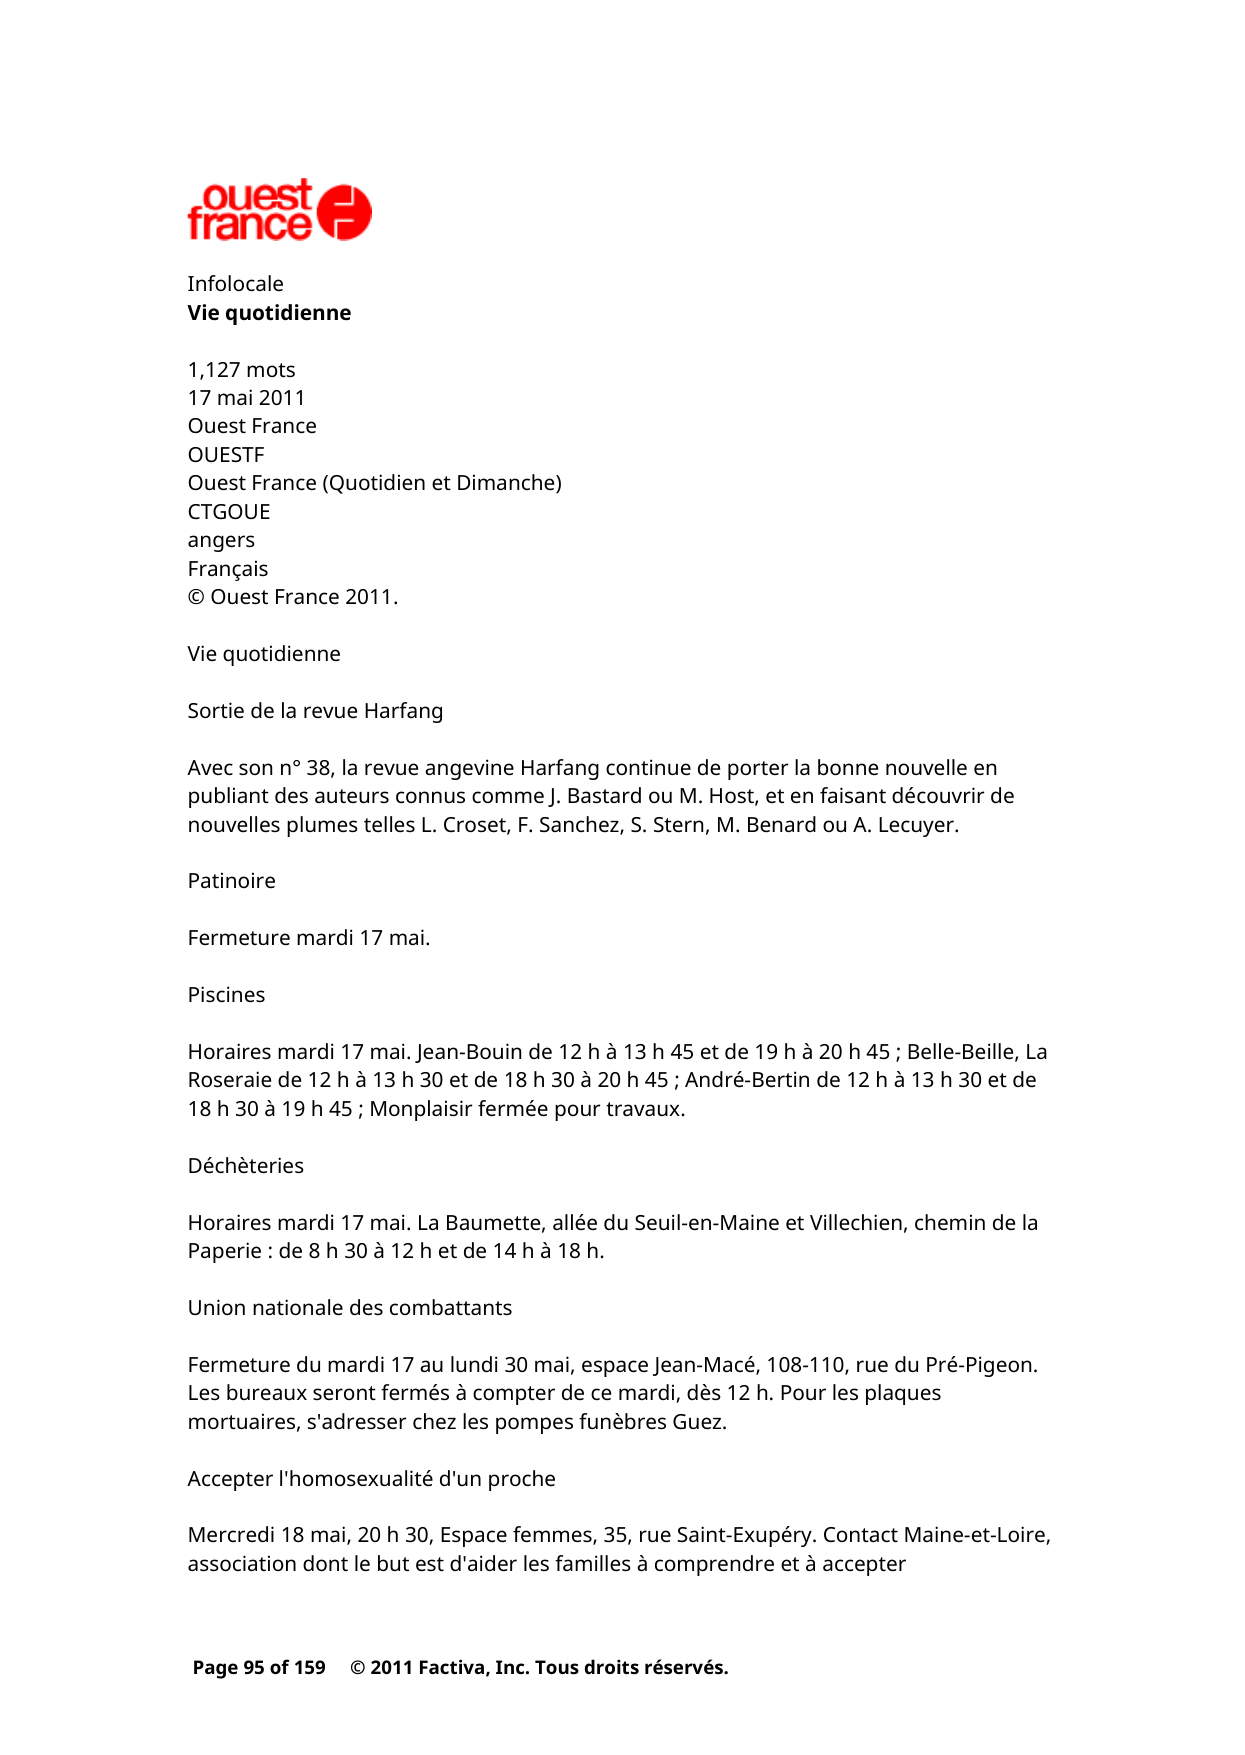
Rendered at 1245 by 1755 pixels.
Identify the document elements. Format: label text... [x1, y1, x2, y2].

text Vie quotidienne [187, 298, 1057, 326]
picture [187, 178, 372, 241]
text Horaires mardi 17 mai. La Baumette, allée du Seuil-en-Maine et Villechien, chemin de la Paperie : de 8 h 30 à 12 h et de 14 h à 18 h. [187, 1208, 1057, 1265]
text Avec son n° 38, la revue angevine Harfang continue de porter la bonne nouvelle en publiant des auteurs connus comme J. Bastard ou M. Host, et en faisant découvrir de nouvelles plumes telles L. Croset, F. Sanchez, S. Stern, M. Benard ou A. Lecuyer. [187, 753, 1057, 838]
text Horaires mardi 17 mai. Jean-Bouin de 12 h à 13 h 45 et de 19 h à 20 h 45 ; Belle-Beille, La Roseraie de 12 h à 13 h 30 et de 18 h 30 à 20 h 45 ; André-Bertin de 12 h à 13 h 30 et de 18 h 30 à 19 h 45 ; Monplaisir fermée pour travaux. [187, 1037, 1057, 1122]
text 17 mai 2011 [187, 383, 1057, 412]
text Mercredi 18 mai, 20 h 30, Espace femmes, 35, rue Saint-Exupéry. Contact Maine-et-Loire, association dont le but est d'aider les familles à comprendre et à accepter [187, 1521, 1057, 1577]
text Déchèteries [187, 1151, 1057, 1179]
text Ouest France (Quotidien et Dimanche) [187, 468, 1057, 497]
text OUESTF [187, 440, 1057, 468]
text 1,127 mots [187, 355, 1057, 383]
text Fermeture mardi 17 mai. [187, 923, 1057, 952]
text Vie quotidienne [187, 639, 1057, 667]
text Français [187, 554, 1057, 582]
text Fermeture du mardi 17 au lundi 30 mai, espace Jean-Macé, 108-110, rue du Pré-Pigeon. Les bureaux seront fermés à compter de ce mardi, dès 12 h. Pour les plaques mortuaires, s'adresser chez les pompes funèbres Guez. [187, 1350, 1057, 1435]
text Infolocale [187, 269, 1057, 298]
text Patinoire [187, 867, 1057, 895]
text Ouest France [187, 412, 1057, 440]
text Union nationale des combattants [187, 1293, 1057, 1322]
text Accepter l'homosexualité d'un proche [187, 1464, 1057, 1492]
text angers [187, 525, 1057, 554]
text CTGOUE [187, 497, 1057, 525]
text Piscines [187, 980, 1057, 1009]
text Sortie de la revue Harfang [187, 696, 1057, 724]
text © Ouest France 2011. [187, 582, 1057, 611]
